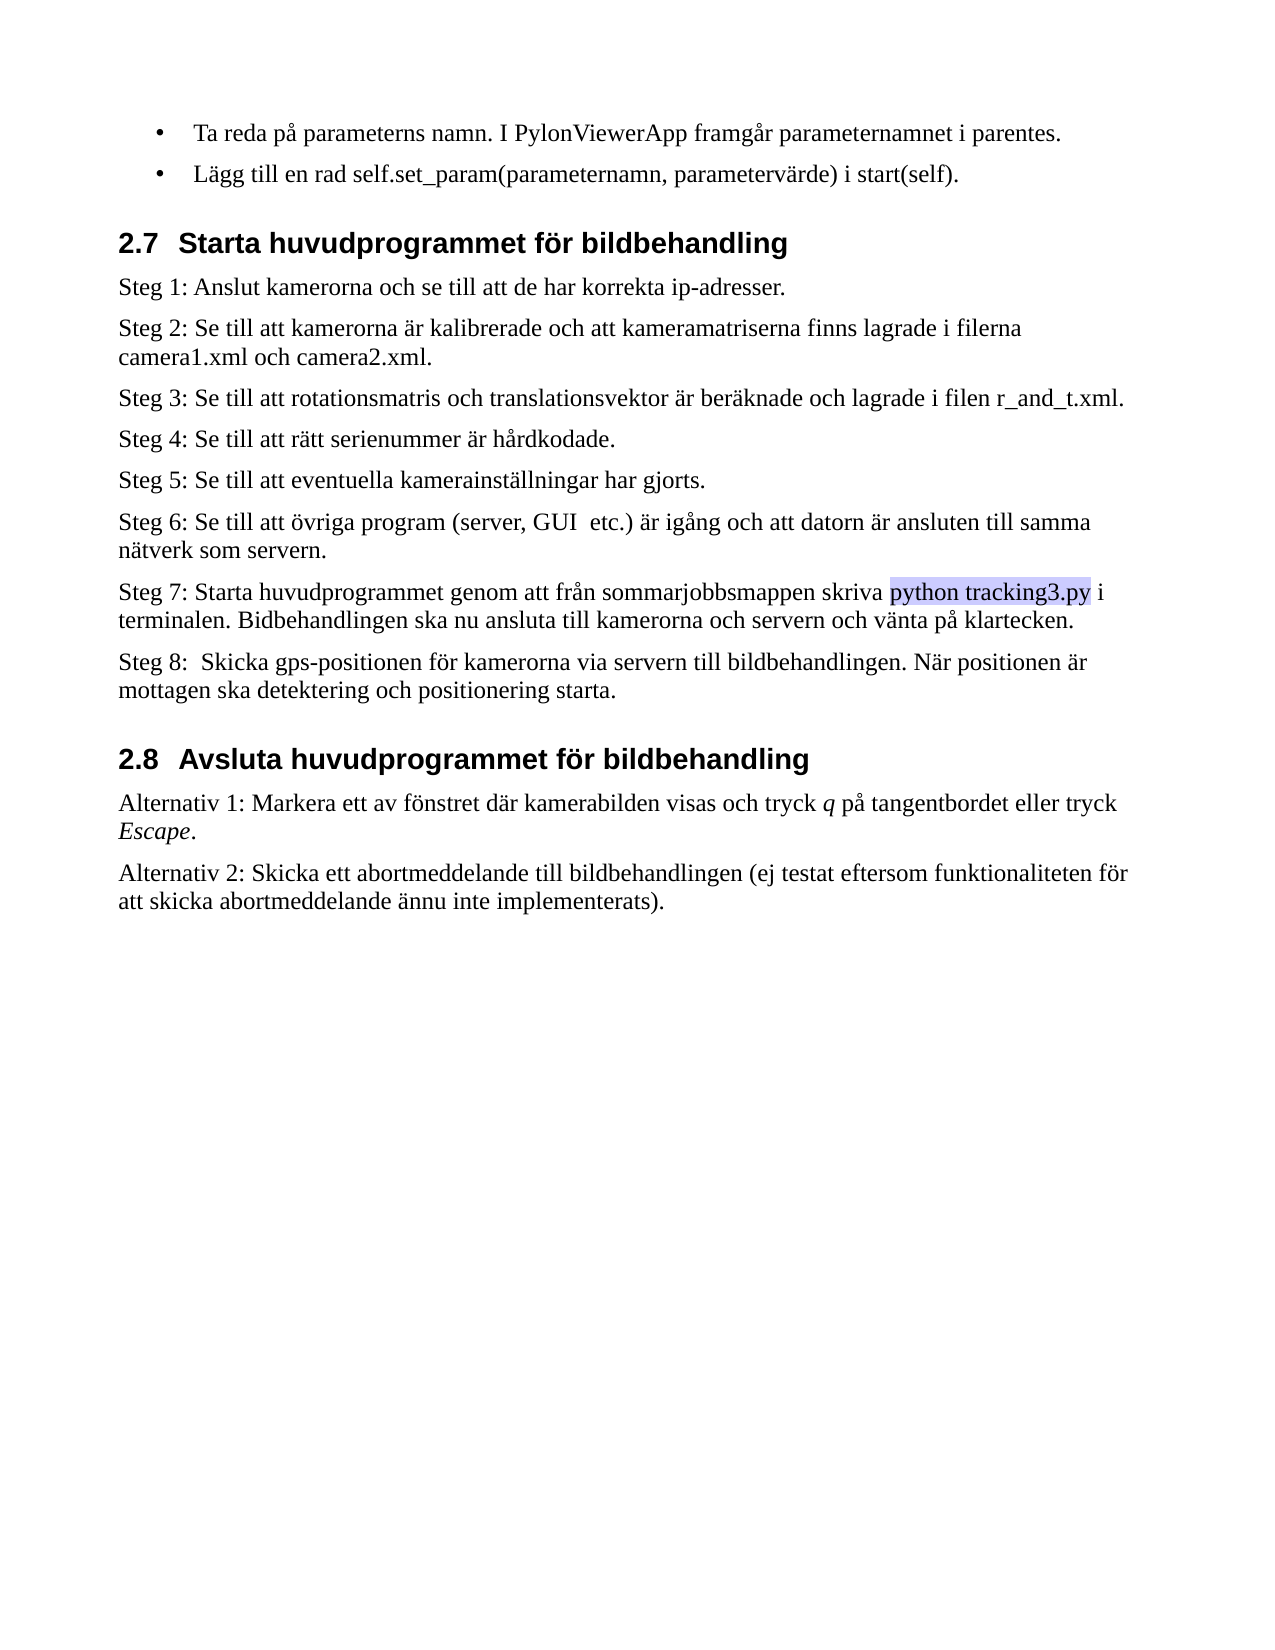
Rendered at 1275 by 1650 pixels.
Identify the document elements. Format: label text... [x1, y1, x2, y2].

text Steg 5: Se till att eventuella kamerainställningar har gjorts. [118, 465, 1157, 494]
text Alternativ 2: Skicka ett abortmeddelande till bildbehandlingen (ej testat eftersom funktionaliteten för att skicka abortmeddelande ännu inte implementerats). [118, 858, 1157, 915]
list Lägg till en rad self.set_param(parameternamn, parametervärde) i start(self). [156, 159, 1157, 188]
text Steg 6: Se till att övriga program (server, GUI etc.) är igång och att datorn är ansluten till samma nätverk som servern. [118, 507, 1157, 564]
text Alternativ 1: Markera ett av fönstret där kamerabilden visas och tryck q på tangentbordet eller tryck Escape. [118, 788, 1157, 845]
text Steg 1: Anslut kamerorna och se till att de har korrekta ip-adresser. [118, 272, 1157, 300]
text Steg 3: Se till att rotationsmatris och translationsvektor är beräknade och lagrade i filen r_and_t.xml. [118, 383, 1157, 412]
subtitle Starta huvudprogrammet för bildbehandling [118, 226, 1157, 259]
text Steg 4: Se till att rätt serienummer är hårdkodade. [118, 424, 1157, 453]
text Steg 8: Skicka gps-positionen för kamerorna via servern till bildbehandlingen. När positionen är mottagen ska detektering och positionering starta. [118, 647, 1157, 704]
text Steg 7: Starta huvudprogrammet genom att från sommarjobbsmappen skriva python tracking3.py i terminalen. Bidbehandlingen ska nu ansluta till kamerorna och servern och vänta på klartecken. [118, 577, 1157, 634]
text Steg 2: Se till att kamerorna är kalibrerade och att kameramatriserna finns lagrade i filerna camera1.xml och camera2.xml. [118, 313, 1157, 370]
list Ta reda på parameterns namn. I PylonViewerApp framgår parameternamnet i parentes. [156, 118, 1157, 147]
subtitle Avsluta huvudprogrammet för bildbehandling [118, 742, 1157, 775]
